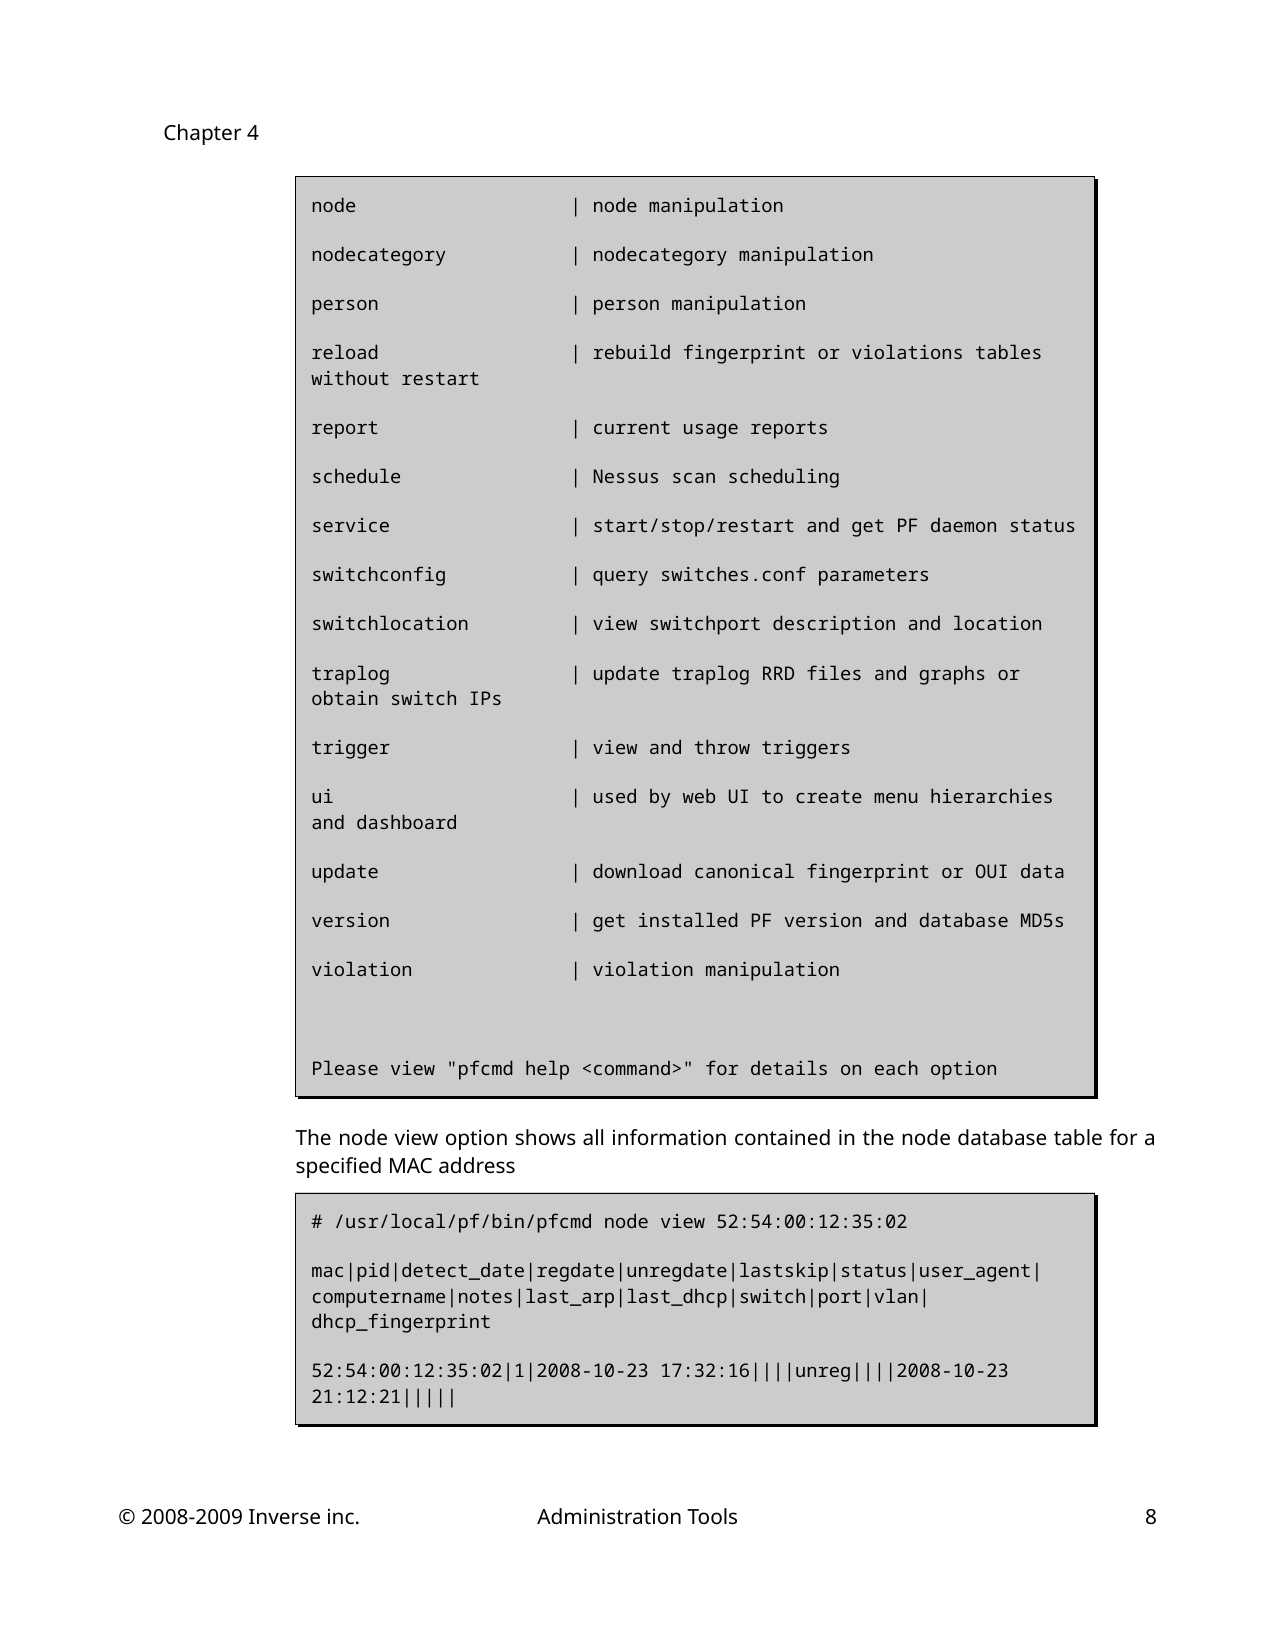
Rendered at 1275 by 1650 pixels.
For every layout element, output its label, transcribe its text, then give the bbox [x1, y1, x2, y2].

text # /usr/local/pf/bin/pfcmd node view 52:54:00:12:35:02 [296, 1194, 1094, 1234]
text Please view "pfcmd help <command>" for details on each option [296, 1039, 1094, 1096]
text violation | violation manipulation [296, 941, 1094, 982]
text switchconfig | query switches.conf parameters [296, 546, 1094, 587]
text trigger | view and throw triggers [296, 719, 1094, 760]
text reload | rebuild fingerprint or violations tables without restart [296, 323, 1094, 390]
text service | start/stop/restart and get PF daemon status [296, 497, 1094, 538]
text 52:54:00:12:35:02|1|2008-10-23 17:32:16||||unreg||||2008-10-23 21:12:21||||| [296, 1342, 1094, 1424]
text The node view option shows all information contained in the node database table for a specified MAC address [295, 1123, 1157, 1180]
text report | current usage reports [296, 398, 1094, 439]
text nodecategory | nodecategory manipulation [296, 225, 1094, 267]
text version | get installed PF version and database MD5s [296, 892, 1094, 933]
text mac|pid|detect_date|regdate|unregdate|lastskip|status|user_agent|computername|notes|last_arp|last_dhcp|switch|port|vlan|dhcp_fingerprint [296, 1242, 1094, 1334]
text ui | used by web UI to create menu hierarchies and dashboard [296, 768, 1094, 835]
text switchlocation | view switchport description and location [296, 595, 1094, 636]
text traplog | update traplog RRD files and graphs or obtain switch IPs [296, 644, 1094, 711]
text person | person manipulation [296, 274, 1094, 316]
text node | node manipulation [296, 177, 1094, 217]
text schedule | Nessus scan scheduling [296, 447, 1094, 489]
text update | download canonical fingerprint or OUI data [296, 843, 1094, 884]
